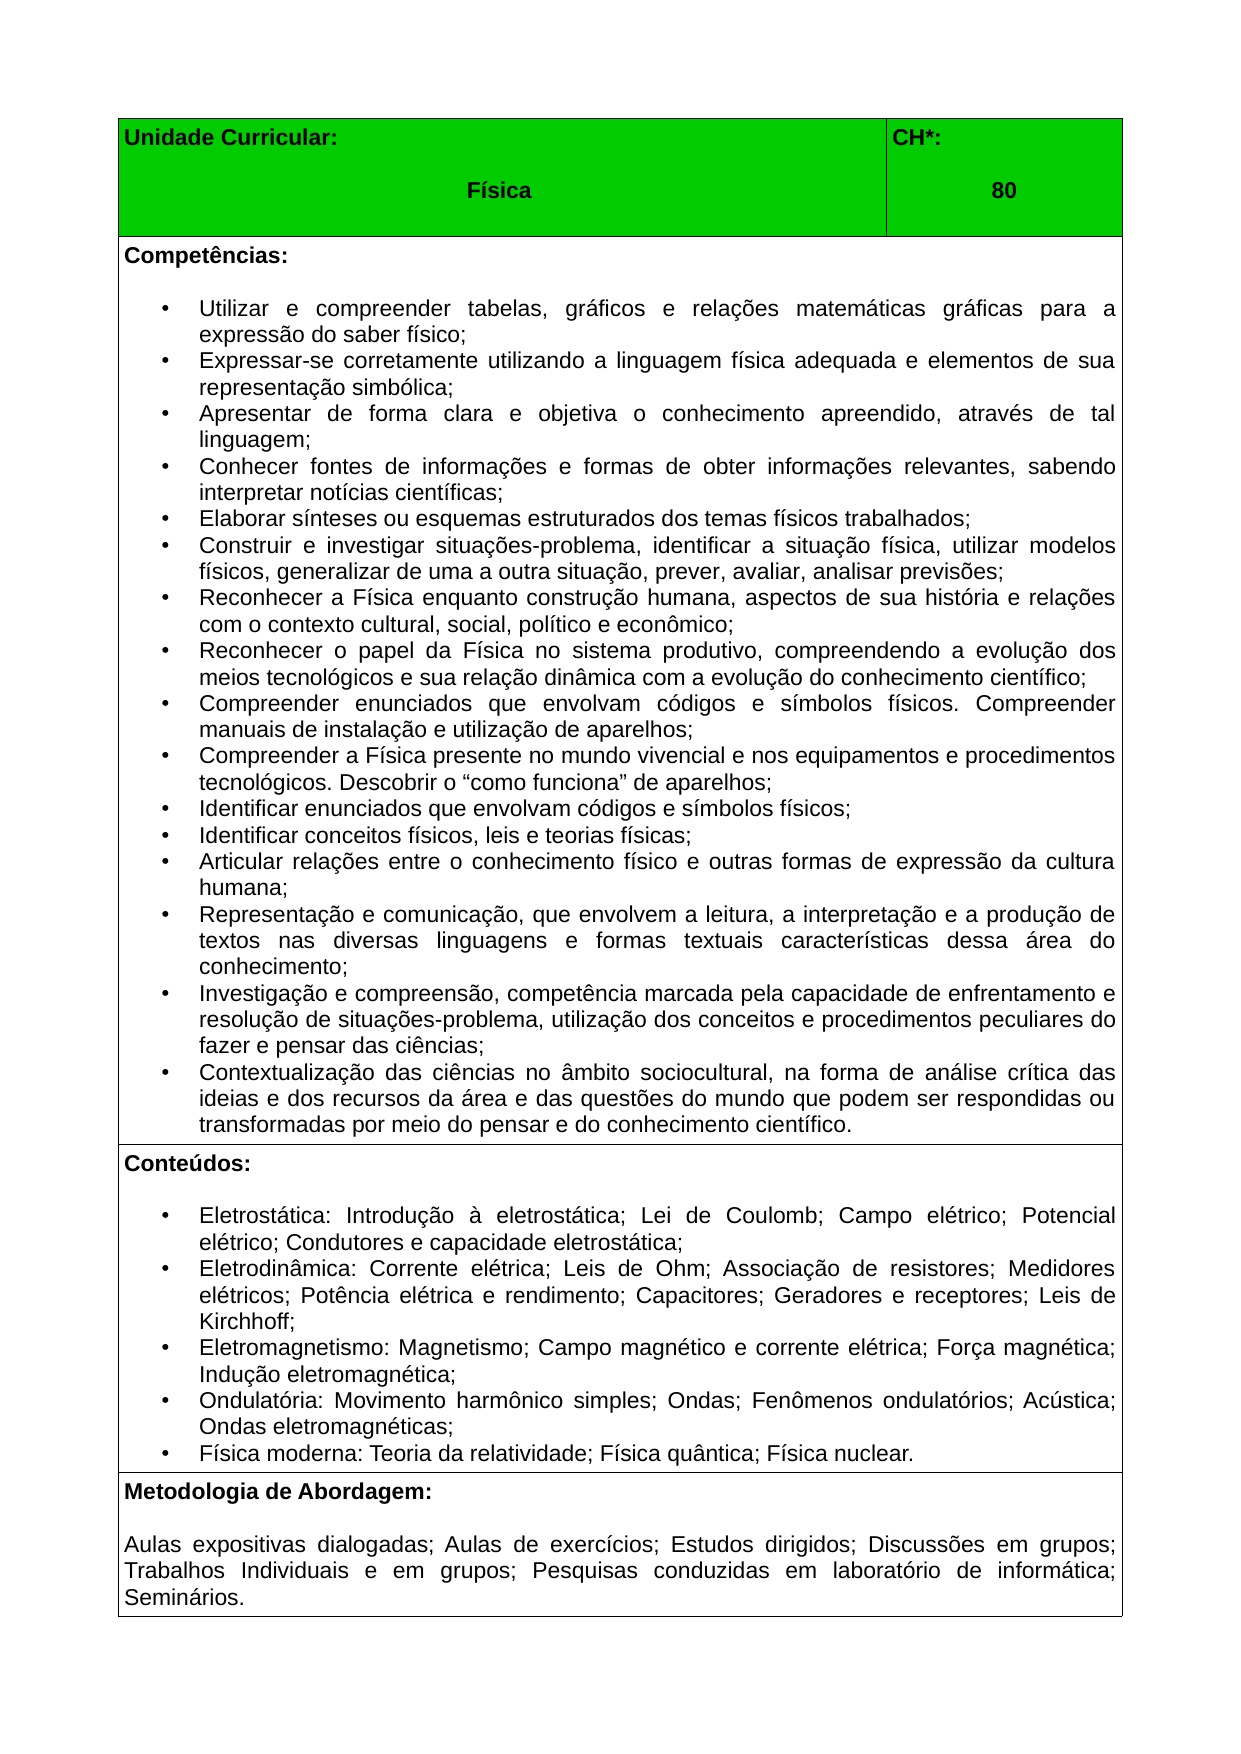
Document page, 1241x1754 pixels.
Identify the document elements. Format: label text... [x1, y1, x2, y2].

table_header Unidade Curricular: Física [119, 119, 886, 236]
table_cell Conteúdos: Eletrostática: Introdução à eletrostática; Lei de Coulomb; Campo elétrico; Potencial elétrico; Condutores e capacidade eletrostática; Eletrodinâmica: Corrente elétrica; Leis de Ohm; Associação de resistores; Medidores elétricos; Potência elétrica e rendimento; Capacitores; Geradores e receptores; Leis de Kirchhoff; Eletromagnetismo: Magnetismo; Campo magnético e corrente elétrica; Força magnética; Indução eletromagnética; Ondulatória: Movimento harmônico simples; Ondas; Fenômenos ondulatórios; Acústica; Ondas eletromagnéticas; Física moderna: Teoria da relatividade; Física quântica; Física nuclear. [119, 1145, 1122, 1472]
table_header CH*: 80 [887, 119, 1122, 236]
table_cell Competências: Utilizar e compreender tabelas, gráficos e relações matemáticas gráficas para a expressão do saber físico; Expressar-se corretamente utilizando a linguagem física adequada e elementos de sua representação simbólica; Apresentar de forma clara e objetiva o conhecimento apreendido, através de tal linguagem; Conhecer fontes de informações e formas de obter informações relevantes, sabendo interpretar notícias científicas; Elaborar sínteses ou esquemas estruturados dos temas físicos trabalhados; Construir e investigar situações-problema, identificar a situação física, utilizar modelos físicos, generalizar de uma a outra situação, prever, avaliar, analisar previsões; Reconhecer a Física enquanto construção humana, aspectos de sua história e relações com o contexto cultural, social, político e econômico; Reconhecer o papel da Física no sistema produtivo, compreendendo a evolução dos meios tecnológicos e sua relação dinâmica com a evolução do conhecimento científico; Compreender enunciados que envolvam códigos e símbolos físicos. Compreender manuais de instalação e utilização de aparelhos; Compreender a Física presente no mundo vivencial e nos equipamentos e procedimentos tecnológicos. Descobrir o “como funciona” de aparelhos; Identificar enunciados que envolvam códigos e símbolos físicos; Identificar conceitos físicos, leis e teorias físicas; Articular relações entre o conhecimento físico e outras formas de expressão da cultura humana; Representação e comunicação, que envolvem a leitura, a interpretação e a produção de textos nas diversas linguagens e formas textuais características dessa área do conhecimento; Investigação e compreensão, competência marcada pela capacidade de enfrentamento e resolução de situações-problema, utilização dos conceitos e procedimentos peculiares do fazer e pensar das ciências; Contextualização das ciências no âmbito sociocultural, na forma de análise crítica das ideias e dos recursos da área e das questões do mundo que podem ser respondidas ou transformadas por meio do pensar e do conhecimento científico. [119, 237, 1122, 1143]
table_cell Metodologia de Abordagem: Aulas expositivas dialogadas; Aulas de exercícios; Estudos dirigidos; Discussões em grupos; Trabalhos Individuais e em grupos; Pesquisas conduzidas em laboratório de informática; Seminários. [119, 1473, 1122, 1616]
